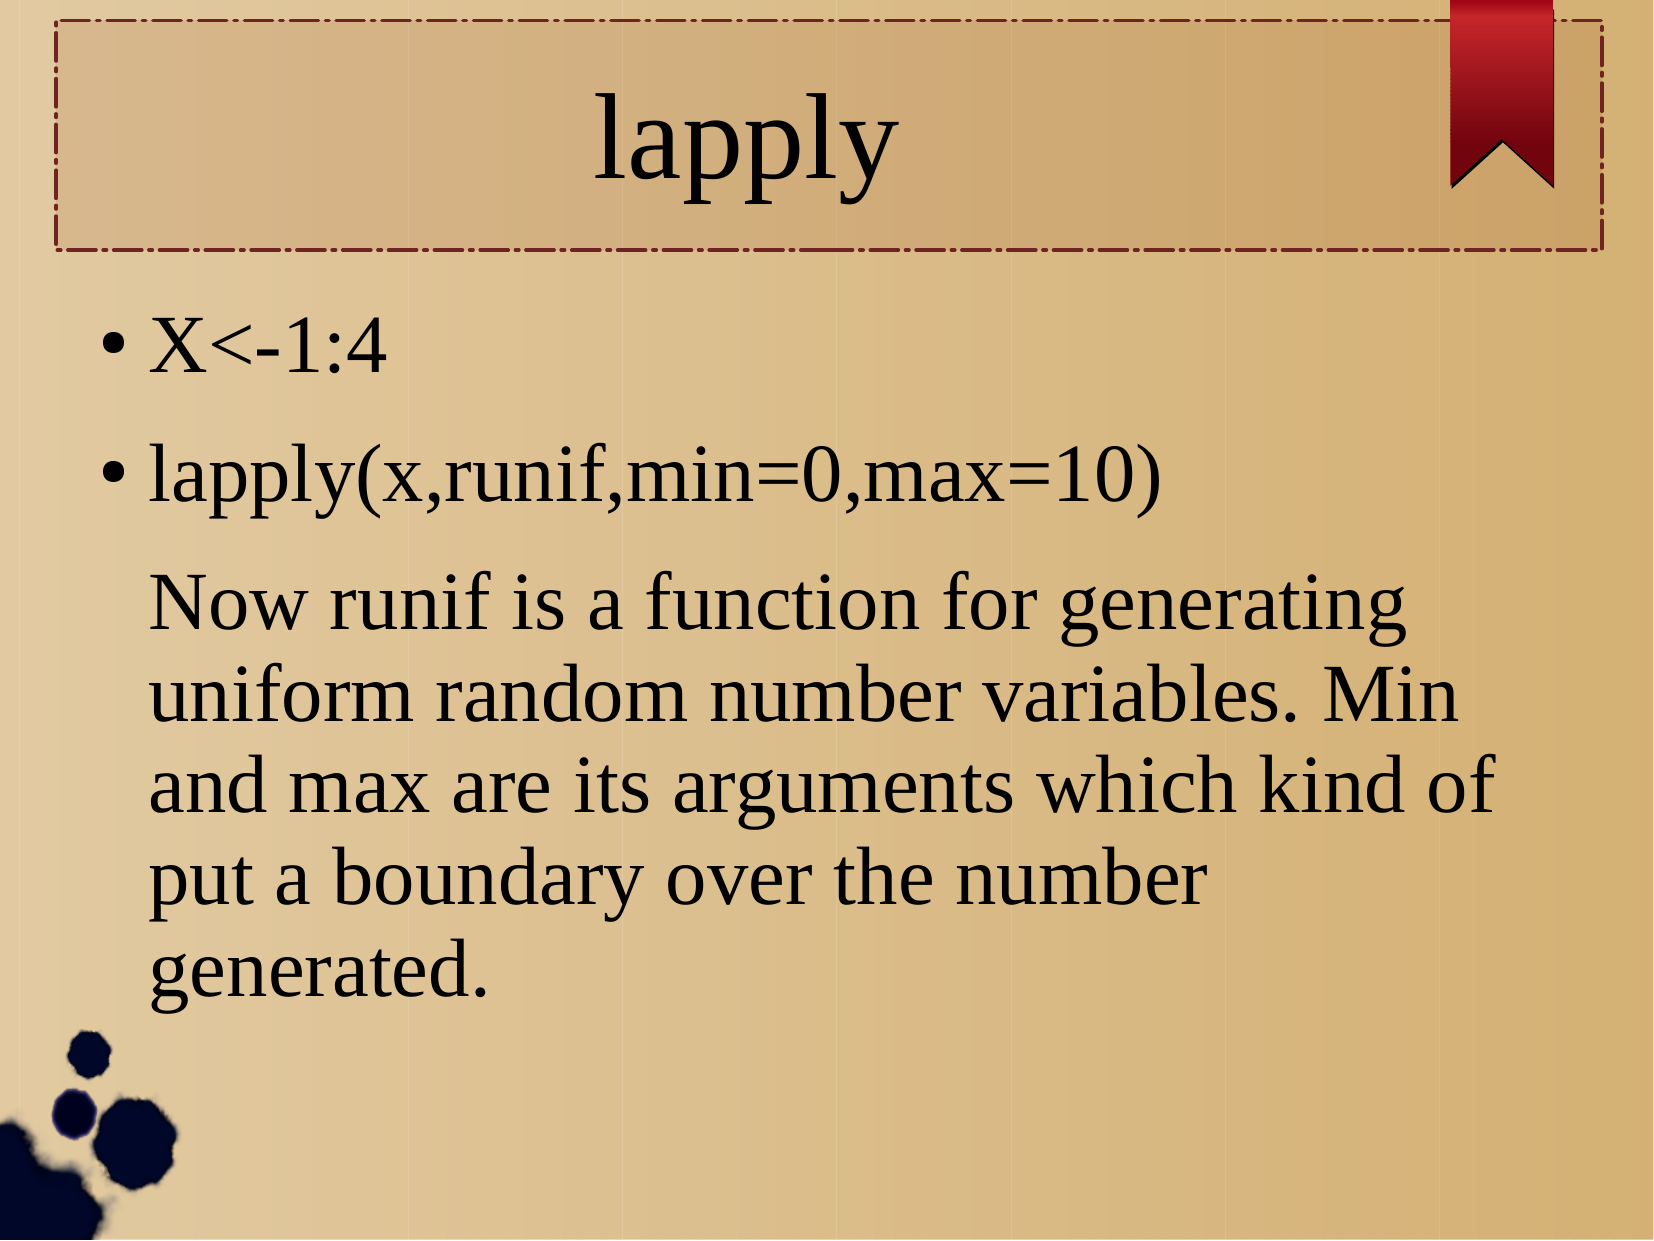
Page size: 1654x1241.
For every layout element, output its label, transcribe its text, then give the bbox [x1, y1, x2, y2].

title lapply [82, 47, 1412, 229]
list X<-1:4 lapply(x,runif,min=0,max=10) Now runif is a function for generating uniform random number variables. Min and max are its arguments which kind of put a boundary over the number generated. [82, 299, 1571, 1019]
